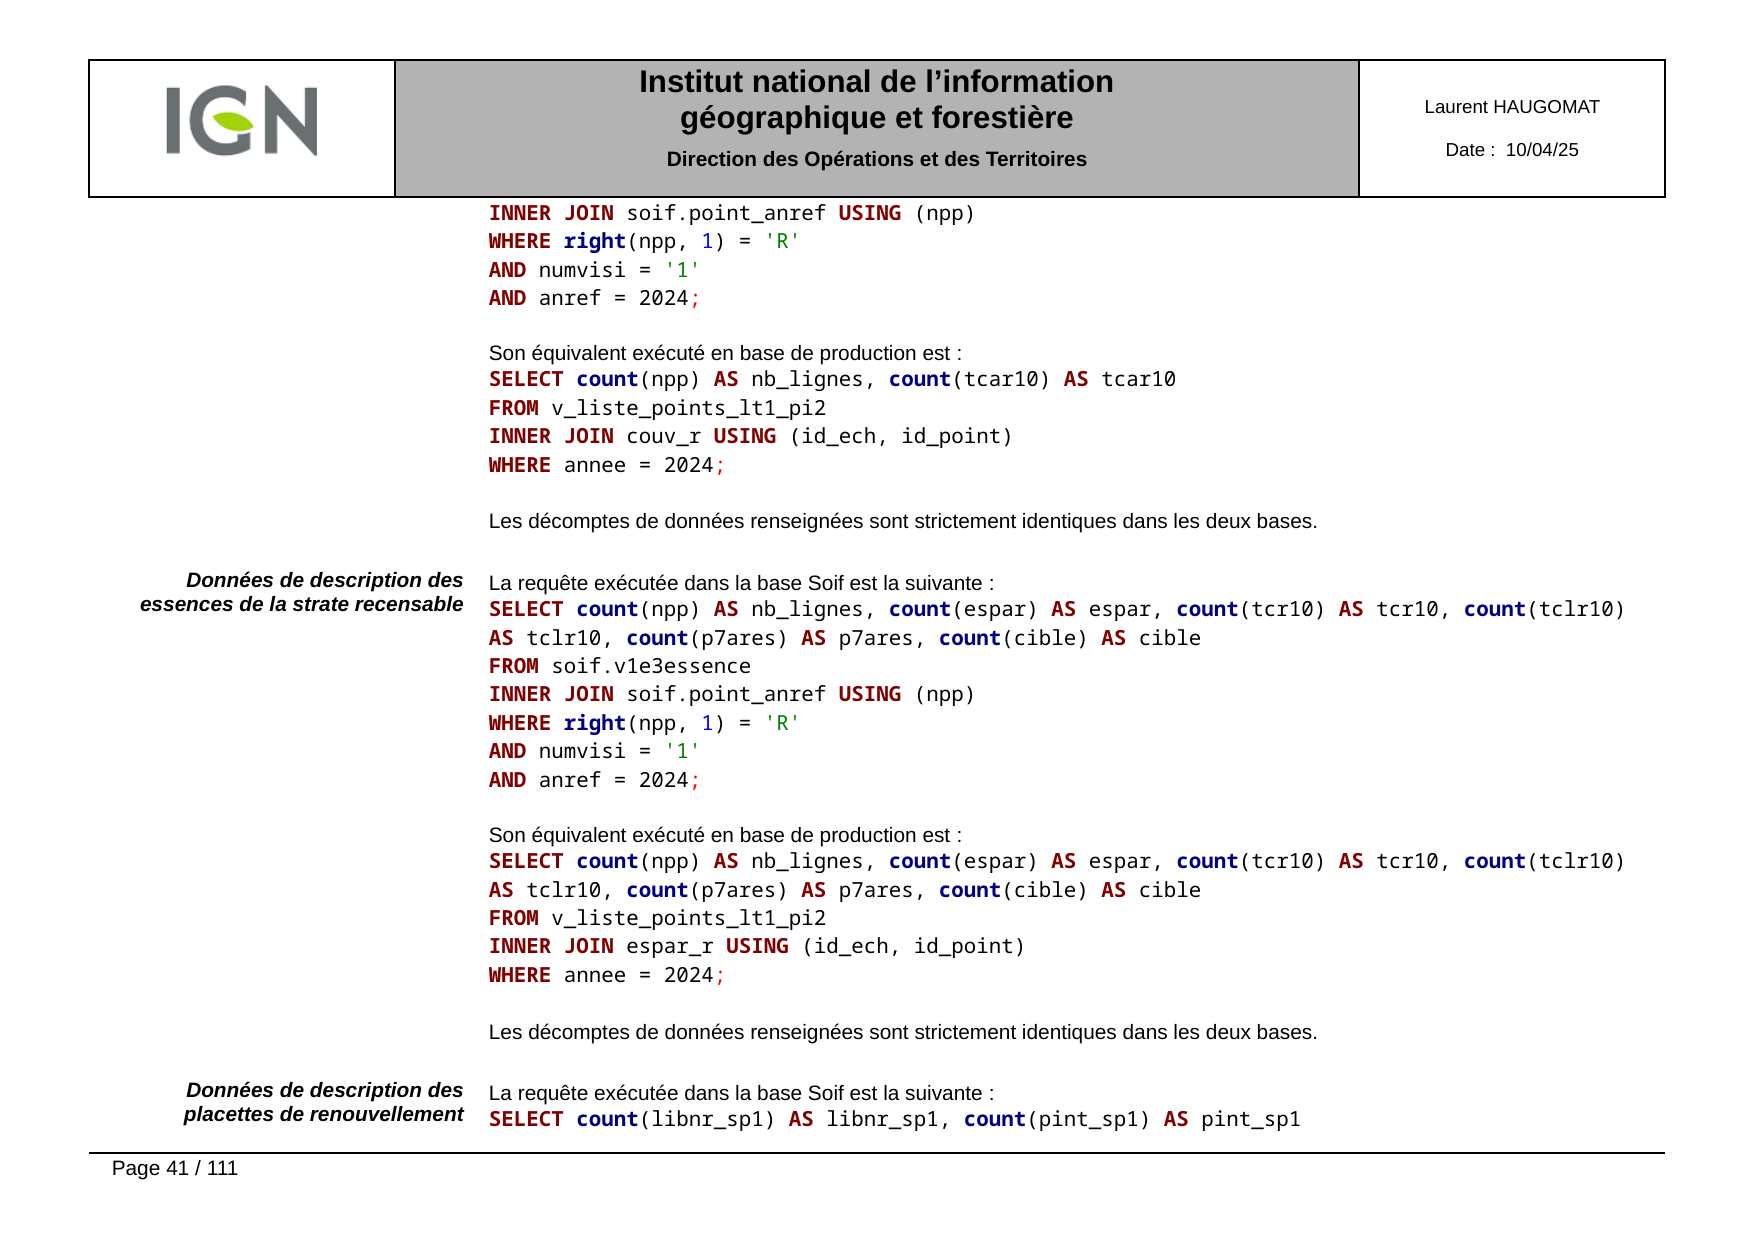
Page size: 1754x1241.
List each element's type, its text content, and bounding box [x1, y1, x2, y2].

table_cell La requête exécutée dans la base Soif est la suivante : SELECT count(npp) AS nb_lignes, count(espar) AS espar, count(tcr10) AS tcr10, count(tclr10) AS tclr10, count(p7ares) AS p7ares, count(cible) AS cible FROM soif.v1e3essence INNER JOIN soif.point_anref USING (npp) WHERE right(npp, 1) = 'R' AND numvisi = '1' AND anref = 2024; Son équivalent exécuté en base de production est : SELECT count(npp) AS nb_lignes, count(espar) AS espar, count(tcr10) AS tcr10, count(tclr10) AS tclr10, count(p7ares) AS p7ares, count(cible) AS cible FROM v_liste_points_lt1_pi2 INNER JOIN espar_r USING (id_ech, id_point) WHERE annee = 2024; Les décomptes de données renseignées sont strictement identiques dans les deux bases. [483, 567, 1665, 1077]
picture [141, 62, 343, 180]
table_cell Données de description des essences de la strate recensable [89, 567, 483, 1077]
table_cell La requête exécutée dans la base Soif est la suivante : SELECT count(libnr_sp1) AS libnr_sp1, count(pint_sp1) AS pint_sp1 [483, 1077, 1665, 1139]
table_cell [89, 198, 483, 567]
table_cell INNER JOIN soif.point_anref USING (npp) WHERE right(npp, 1) = 'R' AND numvisi = '1' AND anref = 2024; Son équivalent exécuté en base de production est : SELECT count(npp) AS nb_lignes, count(tcar10) AS tcar10 FROM v_liste_points_lt1_pi2 INNER JOIN couv_r USING (id_ech, id_point) WHERE annee = 2024; Les décomptes de données renseignées sont strictement identiques dans les deux bases. [483, 198, 1665, 567]
table_cell Données de description des placettes de renouvellement [89, 1077, 483, 1139]
